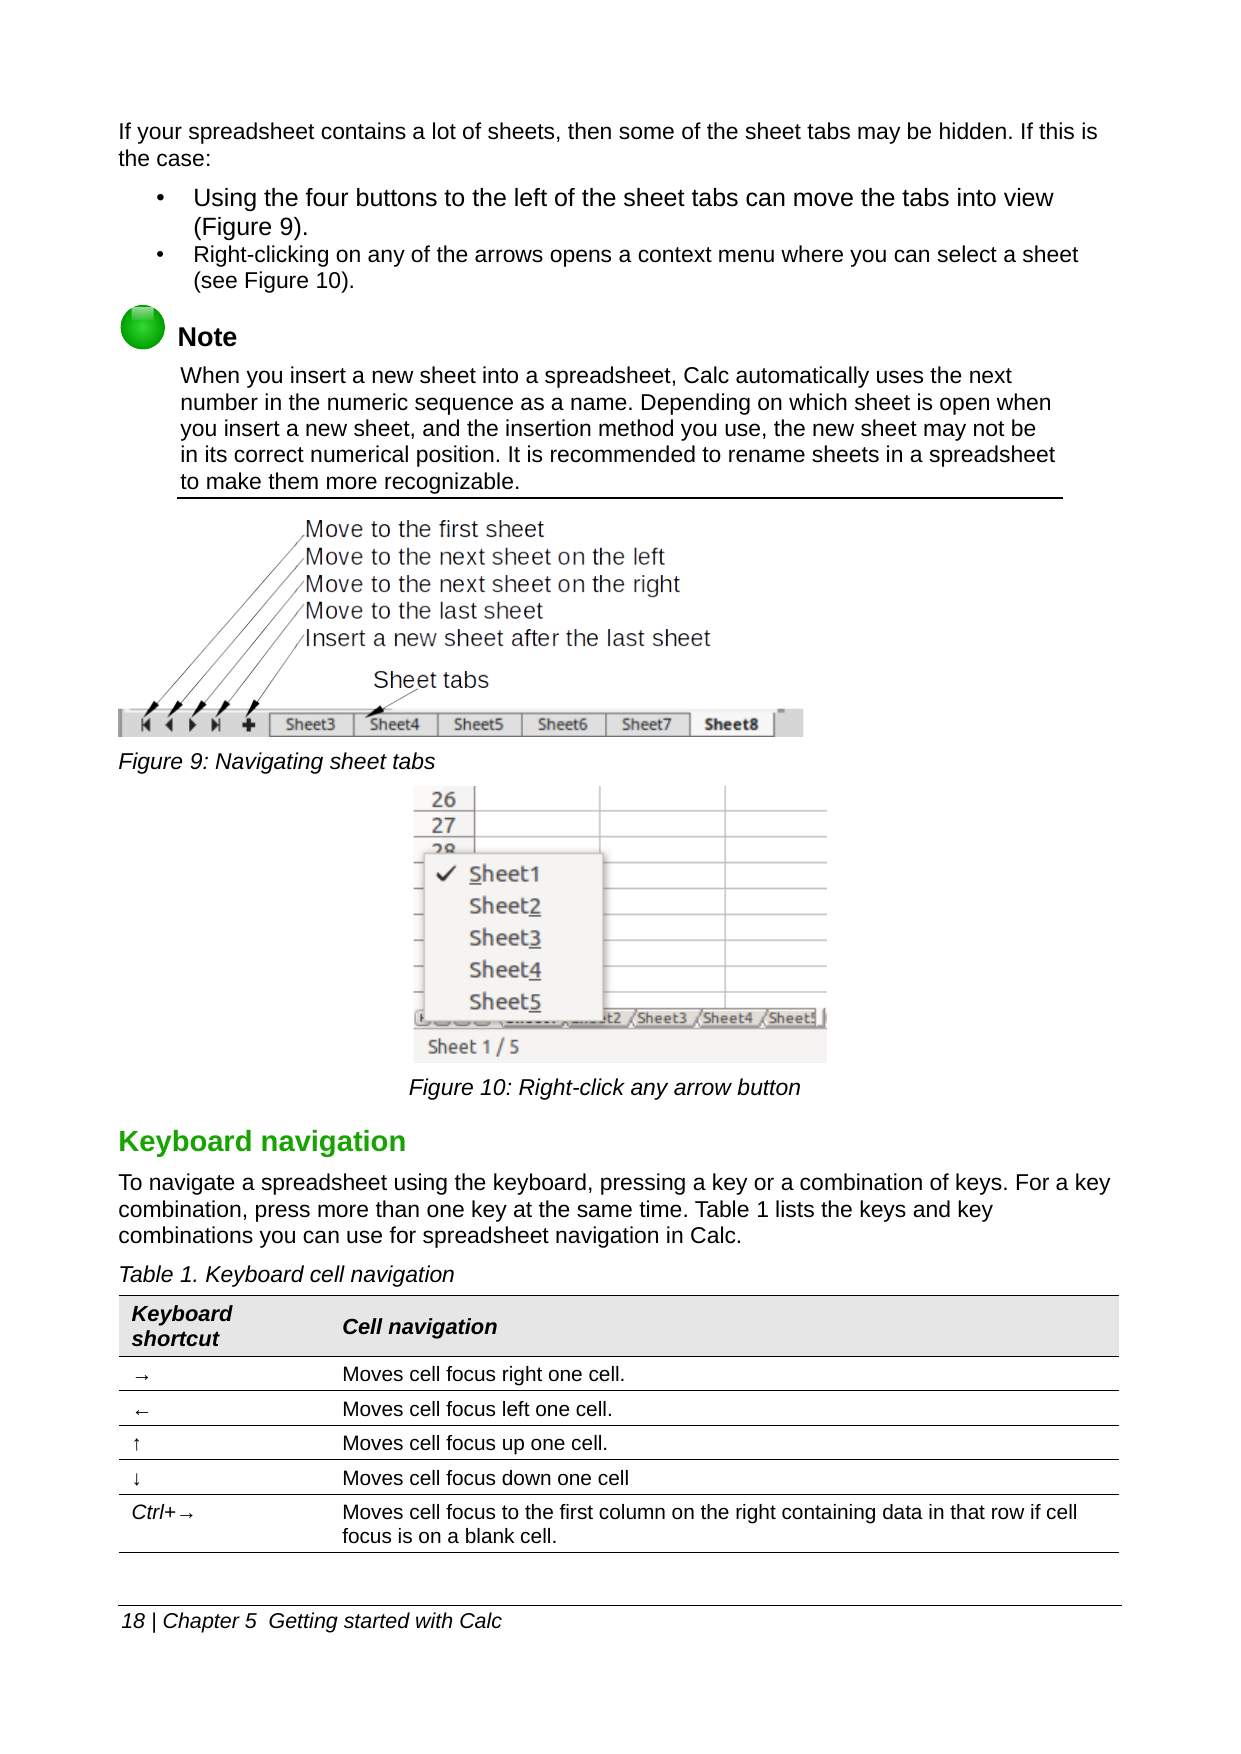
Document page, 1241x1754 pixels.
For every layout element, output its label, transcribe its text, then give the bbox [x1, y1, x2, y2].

table_cell Moves cell focus to the first column on the right containing data in that row if cell focus is on a blank cell. [330, 1495, 1119, 1552]
list Right-clicking on any of the arrows opens a context menu where you can select a sheet (see Figure 10). [156, 241, 1122, 294]
table_cell Moves cell focus right one cell. [330, 1357, 1119, 1390]
table_cell ↓ [119, 1460, 330, 1494]
subtitle Keyboard navigation [118, 1124, 1122, 1157]
subtitle Note [118, 302, 1122, 352]
list Using the four buttons to the left of the sheet tabs can move the tabs into view (Figure 9). [156, 183, 1122, 241]
table_cell Moves cell focus down one cell [330, 1460, 1119, 1494]
table_cell → [119, 1357, 330, 1390]
list If your spreadsheet contains a lot of sheets, then some of the sheet tabs may be hidden. If this is the case: [118, 118, 1122, 171]
table_header Keyboard shortcut [119, 1296, 330, 1356]
table_cell Ctrl+→ [119, 1495, 330, 1552]
text To navigate a spreadsheet using the keyboard, pressing a key or a combination of keys. For a key combination, press more than one key at the same time. Table 1 lists the keys and key combinations you can use for spreadsheet navigation in Calc. [118, 1169, 1122, 1248]
table_cell Moves cell focus left one cell. [330, 1391, 1119, 1425]
table_cell Moves cell focus up one cell. [330, 1426, 1119, 1459]
table_cell ← [119, 1391, 330, 1425]
text Figure 9: Navigating sheet tabs [118, 748, 803, 774]
text When you insert a new sheet into a spreadsheet, Calc automatically uses the next number in the numeric sequence as a name. Depending on which sheet is open when you insert a new sheet, and the insertion method you use, the new sheet may not be in its correct numerical position. It is recommended to rename sheets in a spreadsheet to make them more recognizable. [177, 359, 1063, 497]
picture [118, 520, 804, 737]
picture [413, 786, 827, 1063]
text Table 1. Keyboard cell navigation [118, 1261, 1122, 1287]
text Figure 10: Right-click any arrow button [409, 1074, 832, 1100]
table_cell ↑ [119, 1426, 330, 1459]
table_header Cell navigation [330, 1296, 1119, 1356]
